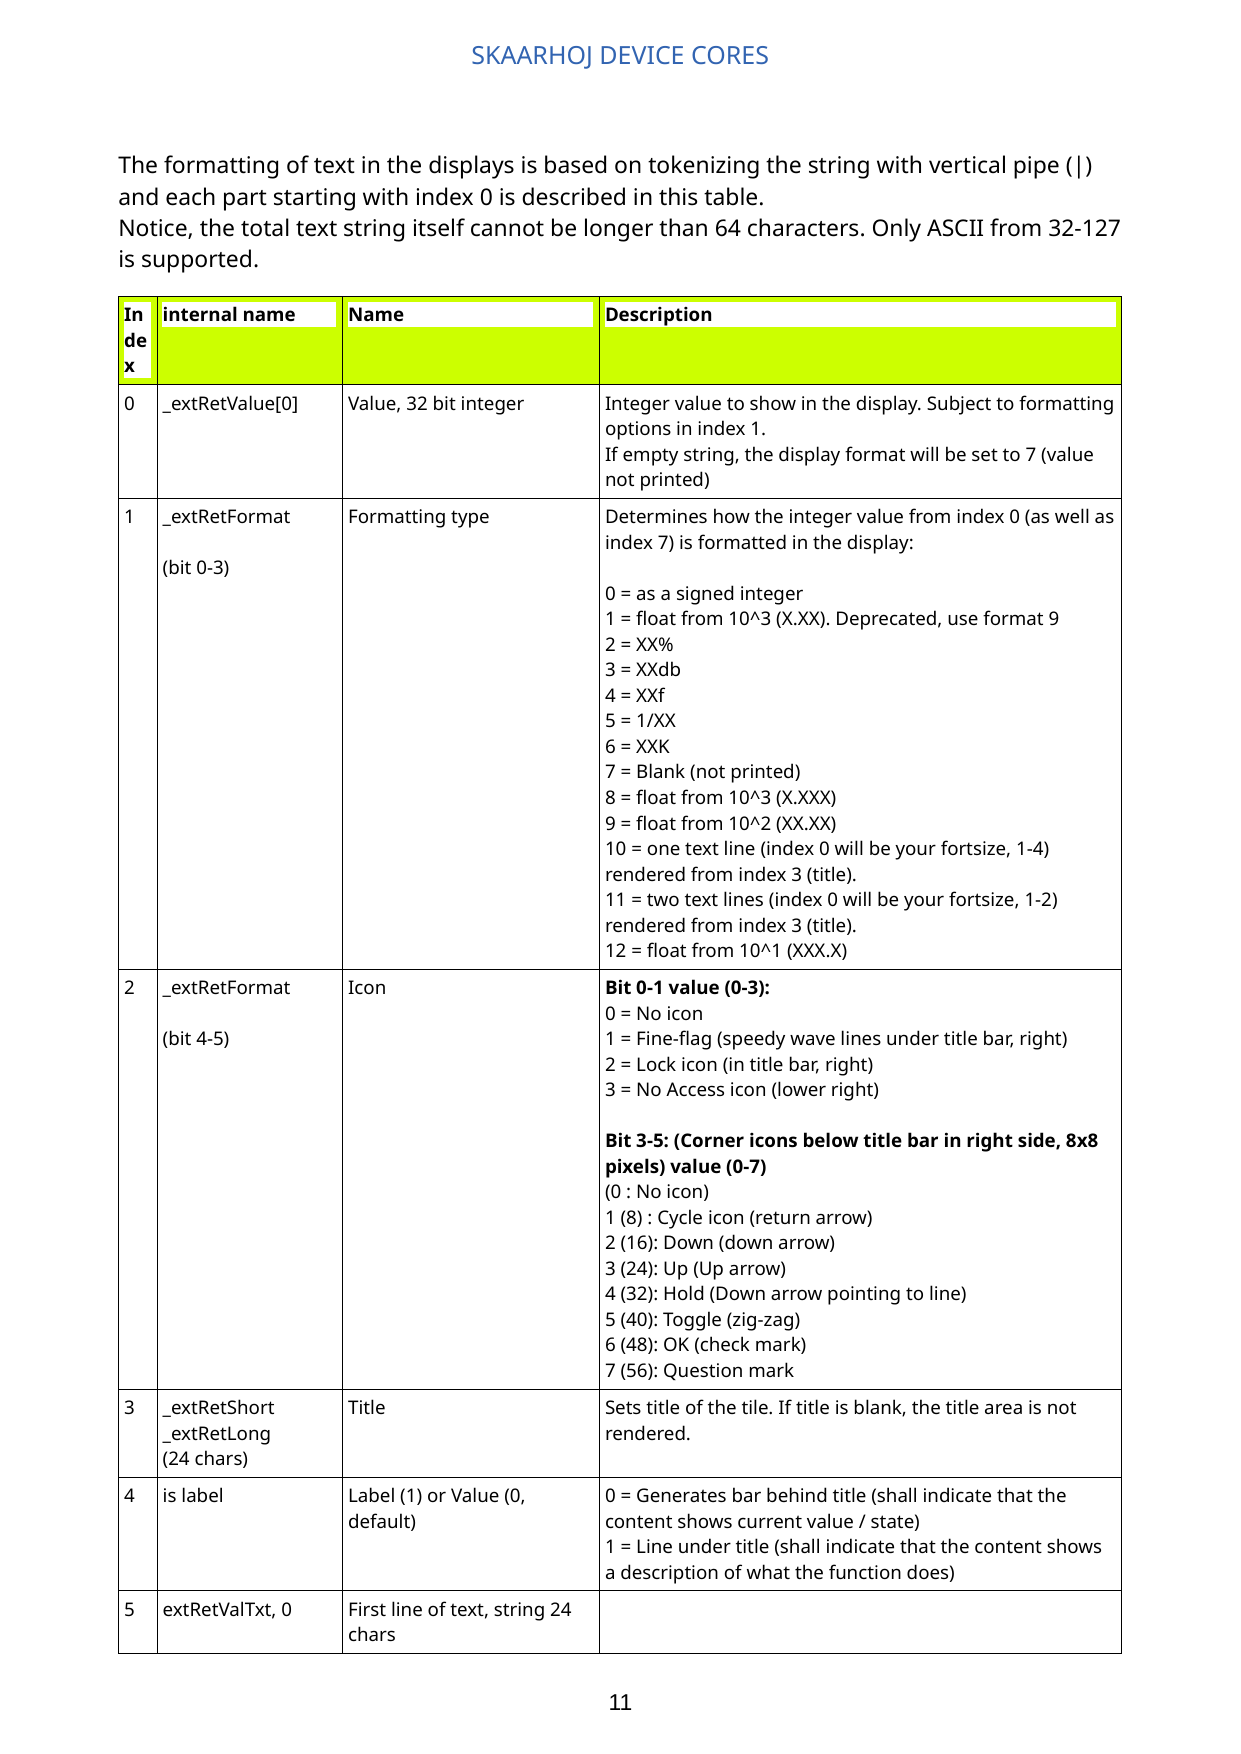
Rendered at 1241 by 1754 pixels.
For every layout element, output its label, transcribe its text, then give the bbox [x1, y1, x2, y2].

table_cell 5 [119, 1591, 157, 1653]
table_cell 4 [119, 1478, 157, 1590]
table_cell [600, 1591, 1121, 1653]
table_cell Formatting type [343, 499, 599, 969]
table_cell First line of text, string 24 chars [343, 1591, 599, 1653]
table_cell _extRetShort _extRetLong (24 chars) [158, 1390, 342, 1477]
table_cell is label [158, 1478, 342, 1590]
table_cell Sets title of the tile. If title is blank, the title area is not rendered. [600, 1390, 1121, 1477]
table_cell extRetValTxt, 0 [158, 1591, 342, 1653]
table_cell Label (1) or Value (0, default) [343, 1478, 599, 1590]
table_header Name [343, 297, 599, 384]
table_header internal name [158, 297, 342, 384]
table_cell 0 [119, 385, 157, 498]
table_cell Integer value to show in the display. Subject to formatting options in index 1. If empty string, the display format will be set to 7 (value not printed) [600, 385, 1121, 498]
table_cell 0 = Generates bar behind title (shall indicate that the content shows current value / state) 1 = Line under title (shall indicate that the content shows a description of what the function does) [600, 1478, 1121, 1590]
table_cell 2 [119, 970, 157, 1388]
table_cell Value, 32 bit integer [343, 385, 599, 498]
table_cell Icon [343, 970, 599, 1388]
table_cell Title [343, 1390, 599, 1477]
table_cell _extRetFormat (bit 0-3) [158, 499, 342, 969]
table_cell 1 [119, 499, 157, 969]
table_cell 3 [119, 1390, 157, 1477]
table_cell Determines how the integer value from index 0 (as well as index 7) is formatted in the display: 0 = as a signed integer 1 = float from 10^3 (X.XX). Deprecated, use format 9 2 = XX% 3 = XXdb 4 = XXf 5 = 1/XX 6 = XXK 7 = Blank (not printed) 8 = float from 10^3 (X.XXX) 9 = float from 10^2 (XX.XX) 10 = one text line (index 0 will be your fortsize, 1-4) rendered from index 3 (title). 11 = two text lines (index 0 will be your fortsize, 1-2) rendered from index 3 (title). 12 = float from 10^1 (XXX.X) [600, 499, 1121, 969]
table_cell _extRetValue[0] [158, 385, 342, 498]
table_cell _extRetFormat (bit 4-5) [158, 970, 342, 1388]
text Notice, the total text string itself cannot be longer than 64 characters. Only ASCII from 32-127 is supported. [118, 212, 1122, 274]
table_header Description [600, 297, 1121, 384]
table_cell Bit 0-1 value (0-3): 0 = No icon 1 = Fine-flag (speedy wave lines under title bar, right) 2 = Lock icon (in title bar, right) 3 = No Access icon (lower right) Bit 3-5: (Corner icons below title bar in right side, 8x8 pixels) value (0-7) (0 : No icon) 1 (8) : Cycle icon (return arrow) 2 (16): Down (down arrow) 3 (24): Up (Up arrow) 4 (32): Hold (Down arrow pointing to line) 5 (40): Toggle (zig-zag) 6 (48): OK (check mark) 7 (56): Question mark [600, 970, 1121, 1388]
text The formatting of text in the displays is based on tokenizing the string with vertical pipe (|) and each part starting with index 0 is described in this table. [118, 149, 1122, 212]
table_header Index [119, 297, 157, 384]
